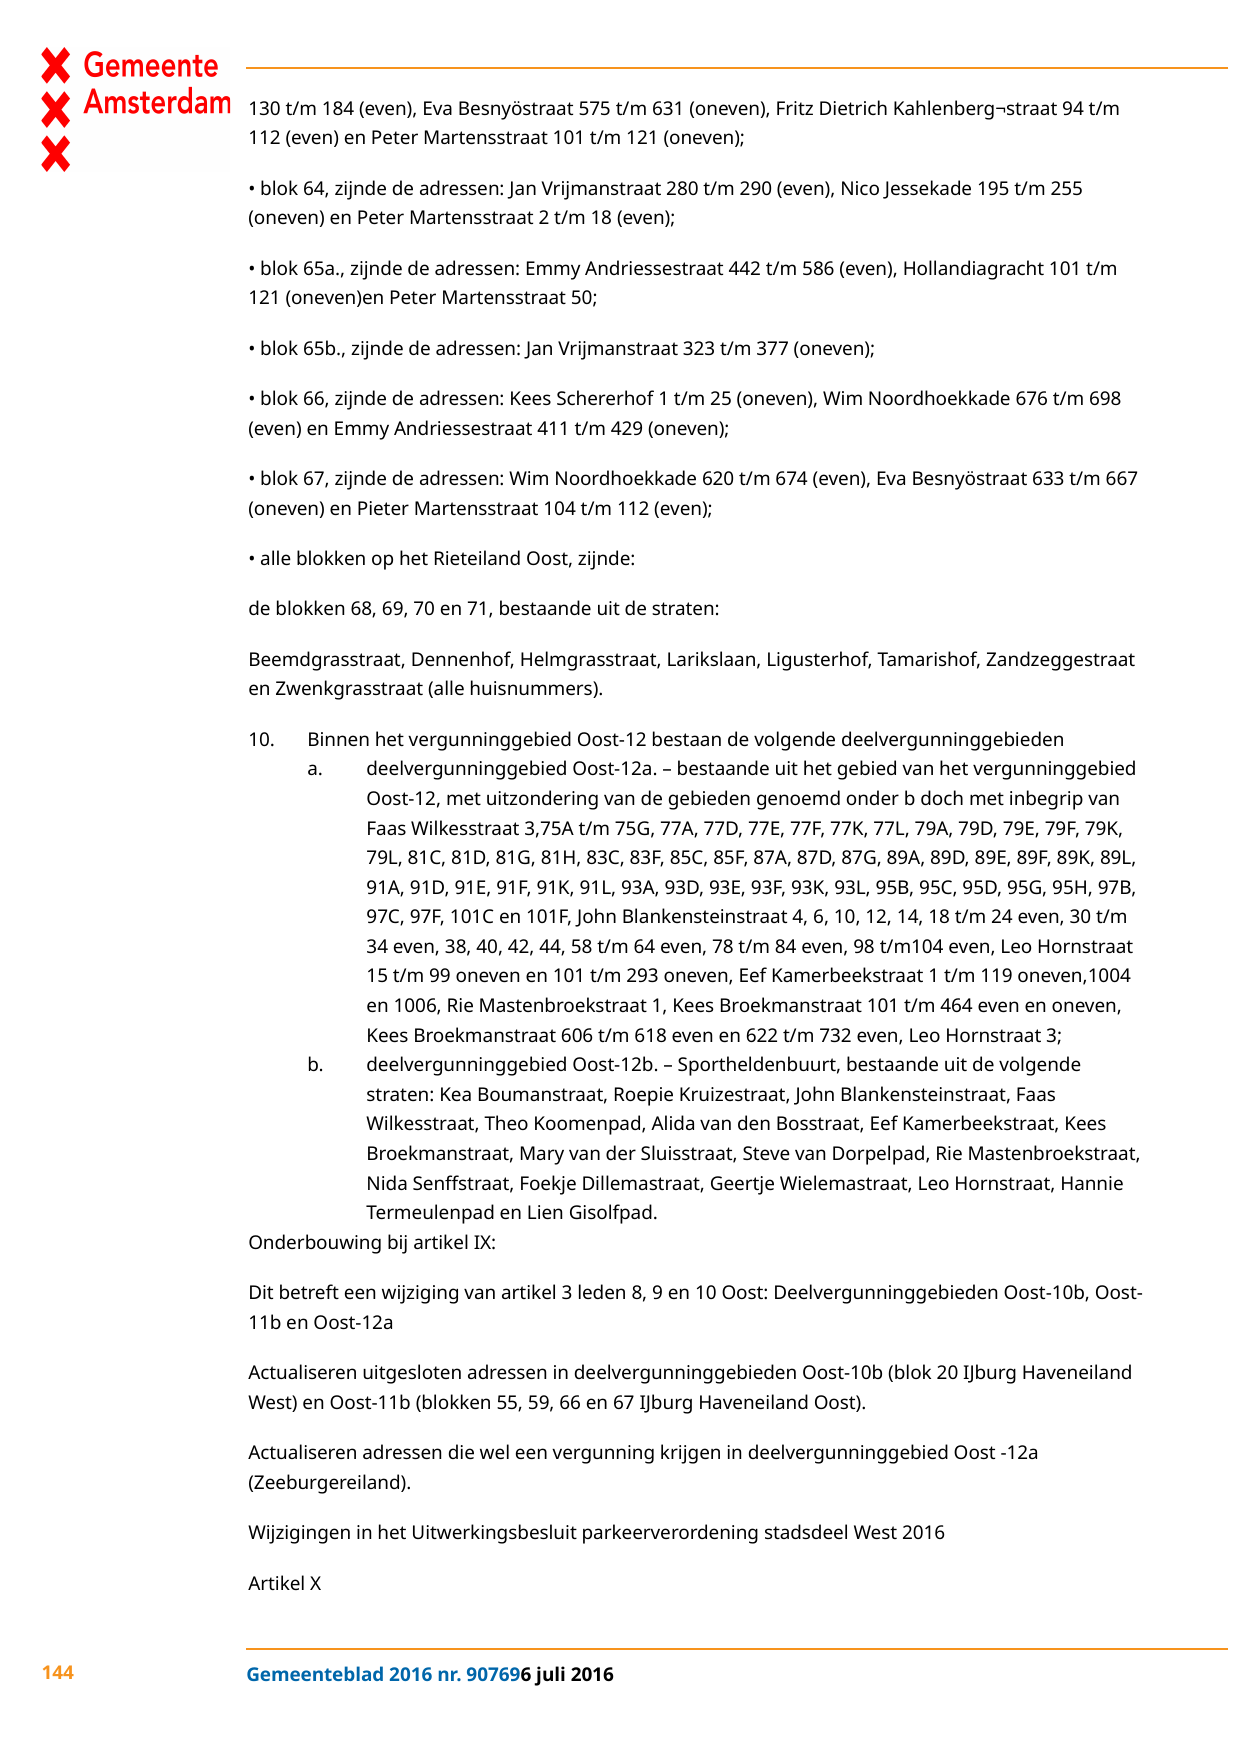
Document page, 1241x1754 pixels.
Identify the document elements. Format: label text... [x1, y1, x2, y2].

text • blok 66, zijnde de adressen: Kees Schererhof 1 t/m 25 (oneven), Wim Noordhoekkade 676 t/m 698 (even) en Emmy Andriessestraat 411 t/m 429 (oneven); [248, 385, 1152, 441]
text Actualiseren uitgesloten adressen in deelvergunninggebieden Oost-10b (blok 20 IJburg Haveneiland West) en Oost-11b (blokken 55, 59, 66 en 67 IJburg Haveneiland Oost). [248, 1359, 1152, 1415]
list deelvergunninggebied Oost-12b. – Sportheldenbuurt, bestaande uit de volgende straten: Kea Boumanstraat, Roepie Kruizestraat, John Blankensteinstraat, Faas Wilkesstraat, Theo Koomenpad, Alida van den Bosstraat, Eef Kamerbeekstraat, Kees Broekmanstraat, Mary van der Sluisstraat, Steve van Dorpelpad, Rie Mastenbroekstraat, Nida Senffstraat, Foekje Dillemastraat, Geertje Wielemastraat, Leo Hornstraat, Hannie Termeulenpad en Lien Gisolfpad. [307, 1051, 1152, 1225]
list deelvergunninggebied Oost-12a. – bestaande uit het gebied van het vergunninggebied Oost-12, met uitzondering van de gebieden genoemd onder b doch met inbegrip van Faas Wilkesstraat 3,75A t/m 75G, 77A, 77D, 77E, 77F, 77K, 77L, 79A, 79D, 79E, 79F, 79K, 79L, 81C, 81D, 81G, 81H, 83C, 83F, 85C, 85F, 87A, 87D, 87G, 89A, 89D, 89E, 89F, 89K, 89L, 91A, 91D, 91E, 91F, 91K, 91L, 93A, 93D, 93E, 93F, 93K, 93L, 95B, 95C, 95D, 95G, 95H, 97B, 97C, 97F, 101C en 101F, John Blankensteinstraat 4, 6, 10, 12, 14, 18 t/m 24 even, 30 t/m 34 even, 38, 40, 42, 44, 58 t/m 64 even, 78 t/m 84 even, 98 t/m104 even, Leo Hornstraat 15 t/m 99 oneven en 101 t/m 293 oneven, Eef Kamerbeekstraat 1 t/m 119 oneven,1004 en 1006, Rie Mastenbroekstraat 1, Kees Broekmanstraat 101 t/m 464 even en oneven, Kees Broekmanstraat 606 t/m 618 even en 622 t/m 732 even, Leo Hornstraat 3; [307, 756, 1152, 1048]
text 130 t/m 184 (even), Eva Besnyöstraat 575 t/m 631 (oneven), Fritz Dietrich Kahlenberg¬straat 94 t/m 112 (even) en Peter Martensstraat 101 t/m 121 (oneven); [248, 95, 1152, 150]
list Binnen het vergunninggebied Oost-12 bestaan de volgende deelvergunninggebieden [248, 726, 1152, 752]
text de blokken 68, 69, 70 en 71, bestaande uit de straten: [248, 596, 1152, 621]
text • blok 64, zijnde de adressen: Jan Vrijmanstraat 280 t/m 290 (even), Nico Jessekade 195 t/m 255 (oneven) en Peter Martensstraat 2 t/m 18 (even); [248, 175, 1152, 230]
text • blok 65b., zijnde de adressen: Jan Vrijmanstraat 323 t/m 377 (oneven); [248, 335, 1152, 361]
text Beemdgrasstraat, Dennenhof, Helmgrasstraat, Larikslaan, Ligusterhof, Tamarishof, Zandzeggestraat en Zwenkgrasstraat (alle huisnummers). [248, 646, 1152, 701]
text • blok 65a., zijnde de adressen: Emmy Andriessestraat 442 t/m 586 (even), Hollandiagracht 101 t/m 121 (oneven)en Peter Martensstraat 50; [248, 255, 1152, 310]
text • alle blokken op het Rieteiland Oost, zijnde: [248, 545, 1152, 571]
picture [41, 47, 231, 172]
text • blok 67, zijnde de adressen: Wim Noordhoekkade 620 t/m 674 (even), Eva Besnyöstraat 633 t/m 667 (oneven) en Pieter Martensstraat 104 t/m 112 (even); [248, 465, 1152, 521]
text Artikel X [248, 1570, 1152, 1596]
text Onderbouwing bij artikel IX: [248, 1229, 1152, 1255]
text Wijzigingen in het Uitwerkingsbesluit parkeerverordening stadsdeel West 2016 [248, 1519, 1152, 1545]
text Dit betreft een wijziging van artikel 3 leden 8, 9 en 10 Oost: Deelvergunninggebieden Oost-10b, Oost-11b en Oost-12a [248, 1279, 1152, 1335]
text Actualiseren adressen die wel een vergunning krijgen in deelvergunninggebied Oost -12a (Zeeburgereiland). [248, 1439, 1152, 1495]
